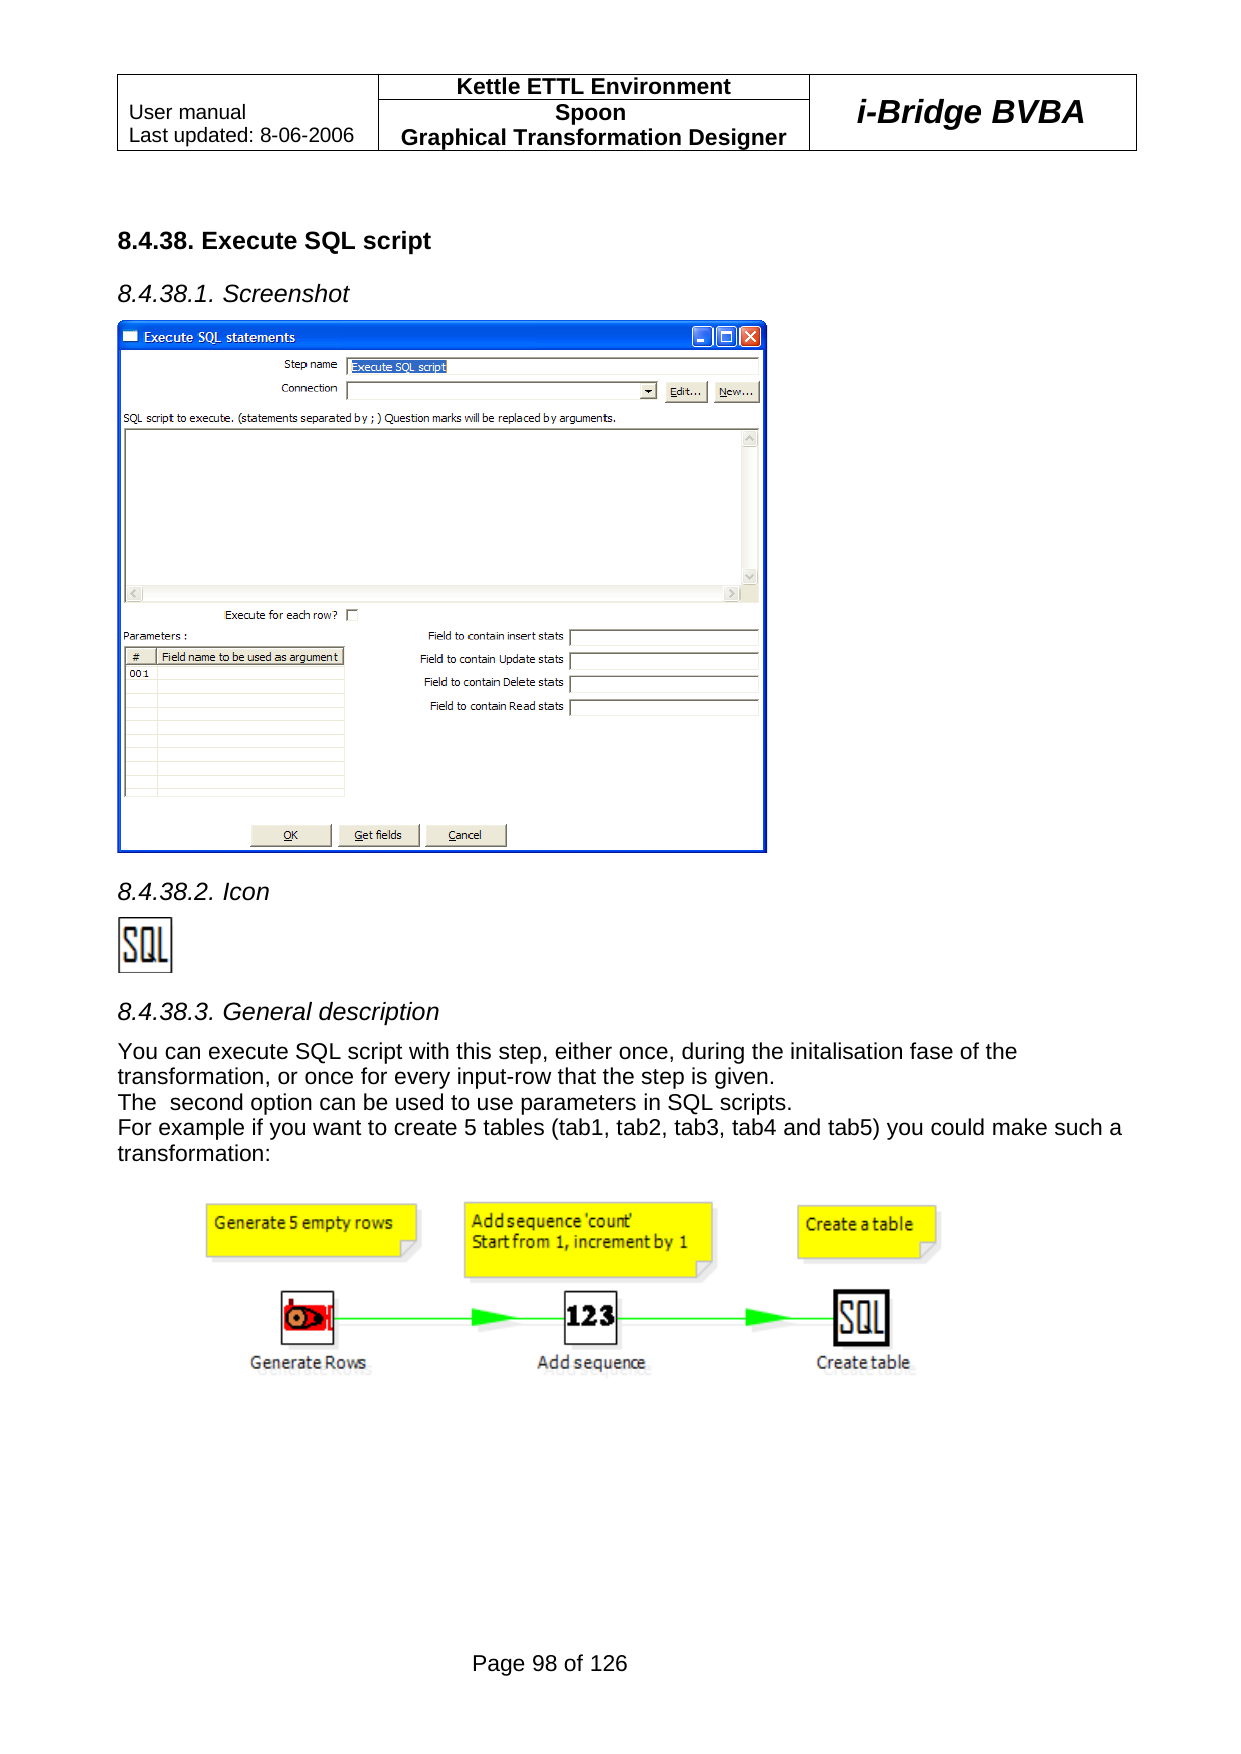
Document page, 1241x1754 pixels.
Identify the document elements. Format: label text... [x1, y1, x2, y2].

subtitle Icon [117, 877, 1137, 905]
text The second option can be used to use parameters in SQL scripts. [117, 1089, 1137, 1115]
subtitle General description [117, 998, 1137, 1026]
text You can execute SQL script with this step, either once, during the initalisation fase of the transformation, or once for every input-row that the step is given. [117, 1038, 1137, 1089]
subtitle Screenshot [117, 280, 1137, 308]
subtitle Execute SQL script [117, 227, 1137, 255]
picture [117, 320, 768, 853]
text For example if you want to create 5 tables (tab1, tab2, tab3, tab4 and tab5) you could make such a transformation: [117, 1115, 1137, 1166]
